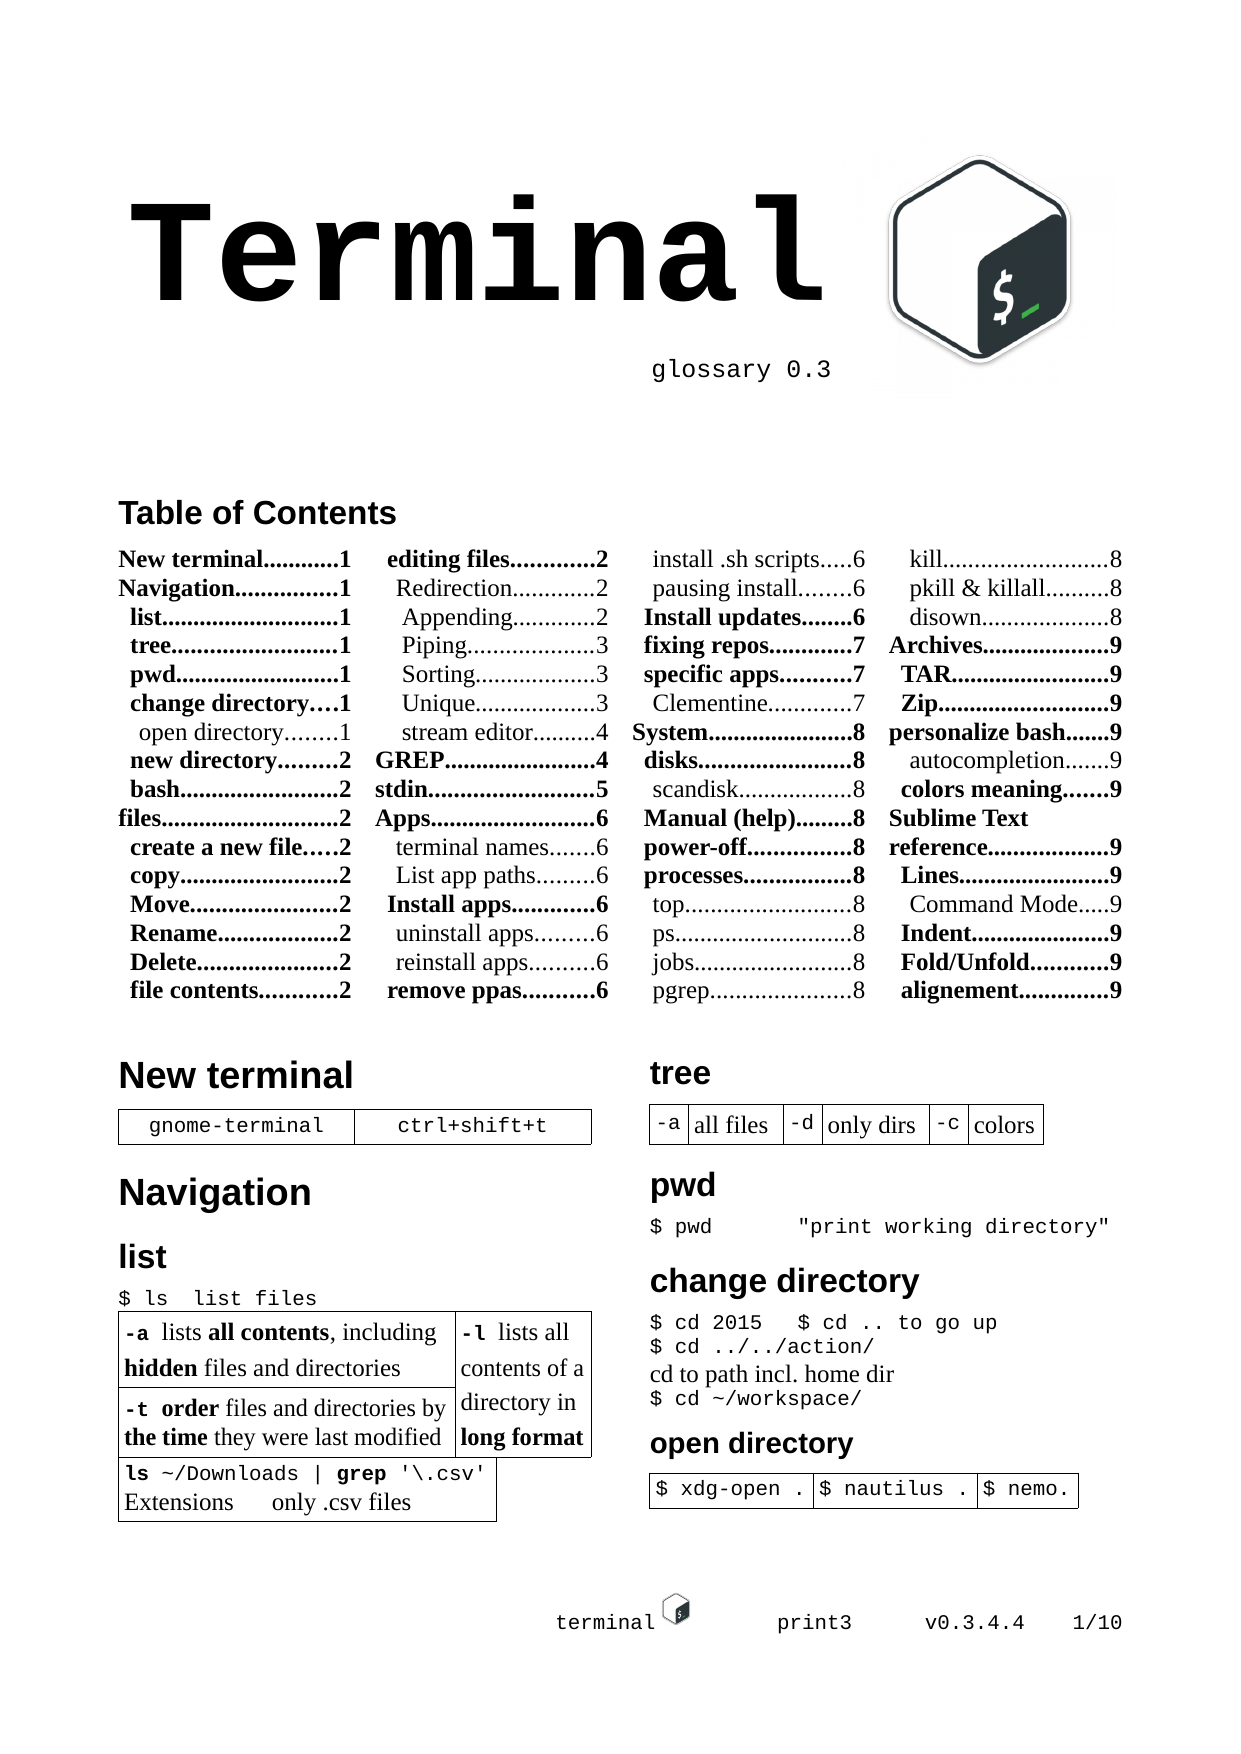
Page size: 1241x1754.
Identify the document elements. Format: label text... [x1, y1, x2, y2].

text autocompletion 9 [909, 745, 1122, 774]
text Command Mode 9 [909, 889, 1122, 918]
text new directory 2 [130, 745, 351, 774]
text alignement 9 [901, 975, 1122, 1004]
text $ cd ../../action/ [649, 1336, 1122, 1359]
text editing files 2 [387, 544, 608, 573]
text Navigation 1 [118, 573, 351, 602]
text GREP 4 [375, 745, 608, 774]
text $ cd 2015 $ cd .. to go up [649, 1312, 1122, 1336]
text personalize bash 9 [889, 717, 1122, 745]
table_header gnome-terminal [119, 1110, 354, 1144]
text create a new file 2 [130, 832, 351, 860]
text List app paths 6 [396, 860, 608, 889]
text Fold/Unfold 9 [901, 947, 1122, 975]
text Sublime Text reference 9 [889, 803, 1122, 860]
text jobs 8 [652, 947, 865, 975]
table_header -d [784, 1105, 822, 1144]
text install .sh scripts 6 [652, 544, 865, 573]
text terminal names 6 [396, 832, 608, 860]
text Clementine 7 [652, 688, 865, 717]
text reinstall apps 6 [396, 947, 608, 975]
text Indent 9 [901, 918, 1122, 947]
text stdin 5 [375, 774, 608, 803]
text Piping 3 [402, 630, 608, 659]
text Unique 3 [402, 688, 608, 717]
text remove ppas 6 [387, 975, 608, 1004]
text power-off 8 [644, 832, 865, 860]
table_header -l lists all contents of a directory in long format [456, 1312, 591, 1457]
subtitle tree [649, 1053, 1122, 1091]
text Manual (help) 8 [644, 803, 865, 832]
subtitle New terminal [118, 1053, 591, 1096]
table_header colors [969, 1105, 1043, 1144]
text Rename 2 [130, 918, 351, 947]
text Install updates 6 [644, 602, 865, 630]
text scandisk 8 [652, 774, 865, 803]
table_header $ nautilus . [814, 1474, 977, 1508]
picture [842, 123, 1117, 399]
picture [655, 1588, 697, 1630]
text fixing repos 7 [644, 630, 865, 659]
table_header ls ~/Downloads | grep '\.csv' Extensions only .csv files [119, 1458, 496, 1521]
text disks 8 [644, 745, 865, 774]
table_header only dirs [823, 1105, 929, 1144]
text stream editor 4 [402, 717, 608, 745]
text Delete 2 [130, 947, 351, 975]
text $ cd ~/workspace/ [649, 1388, 1122, 1412]
table_header ctrl+shift+t [355, 1110, 591, 1144]
text TAR 9 [901, 659, 1122, 688]
text top 8 [652, 889, 865, 918]
text pwd 1 [130, 659, 351, 688]
text pgrep 8 [652, 975, 865, 1004]
text colors meaning 9 [901, 774, 1122, 803]
text change directory 1 [130, 688, 351, 717]
table_header Terminal glossary 0.3 [118, 118, 837, 421]
text open directory 1 [139, 717, 351, 745]
text list 1 [130, 602, 351, 630]
subtitle open directory [649, 1426, 1122, 1460]
table_header $ xdg-open . [650, 1474, 813, 1508]
text Move 2 [130, 889, 351, 918]
table_header all files [689, 1105, 783, 1144]
text kill 8 [909, 544, 1122, 573]
text System 8 [632, 717, 865, 745]
text Archives 9 [889, 630, 1122, 659]
text tree 1 [130, 630, 351, 659]
text disown 8 [909, 602, 1122, 630]
text file contents 2 [130, 975, 351, 1004]
text $ pwd "print working directory" [649, 1216, 1122, 1240]
text copy 2 [130, 860, 351, 889]
table_header $ nemo. [978, 1474, 1078, 1508]
text Install apps 6 [387, 889, 608, 918]
table_header [837, 118, 1123, 421]
subtitle Table of Contents [118, 493, 1122, 532]
subtitle pwd [649, 1165, 1122, 1204]
text cd to path incl. home dir [649, 1359, 1122, 1388]
text processes 8 [644, 860, 865, 889]
table_header -c [930, 1105, 968, 1144]
table_header -a lists all contents, including hidden files and directories [119, 1312, 455, 1387]
text Apps 6 [375, 803, 608, 832]
text specific apps 7 [644, 659, 865, 688]
subtitle Navigation [118, 1169, 591, 1213]
text Redirection 2 [396, 573, 608, 602]
text Appending 2 [402, 602, 608, 630]
subtitle list [118, 1237, 591, 1275]
text pausing install 6 [652, 573, 865, 602]
text Lines 9 [901, 860, 1122, 889]
table_header -a [650, 1105, 688, 1144]
subtitle change directory [649, 1261, 1122, 1299]
text bash 2 [130, 774, 351, 803]
text pkill & killall 8 [909, 573, 1122, 602]
text Zip 9 [901, 688, 1122, 717]
text Sorting 3 [402, 659, 608, 688]
text files 2 [118, 803, 351, 832]
text New terminal 1 [118, 544, 351, 573]
text uninstall apps 6 [396, 918, 608, 947]
text $ ls list files [118, 1288, 591, 1311]
text ps 8 [652, 918, 865, 947]
table_cell -t order files and directories by the time they were last modified [119, 1388, 455, 1457]
